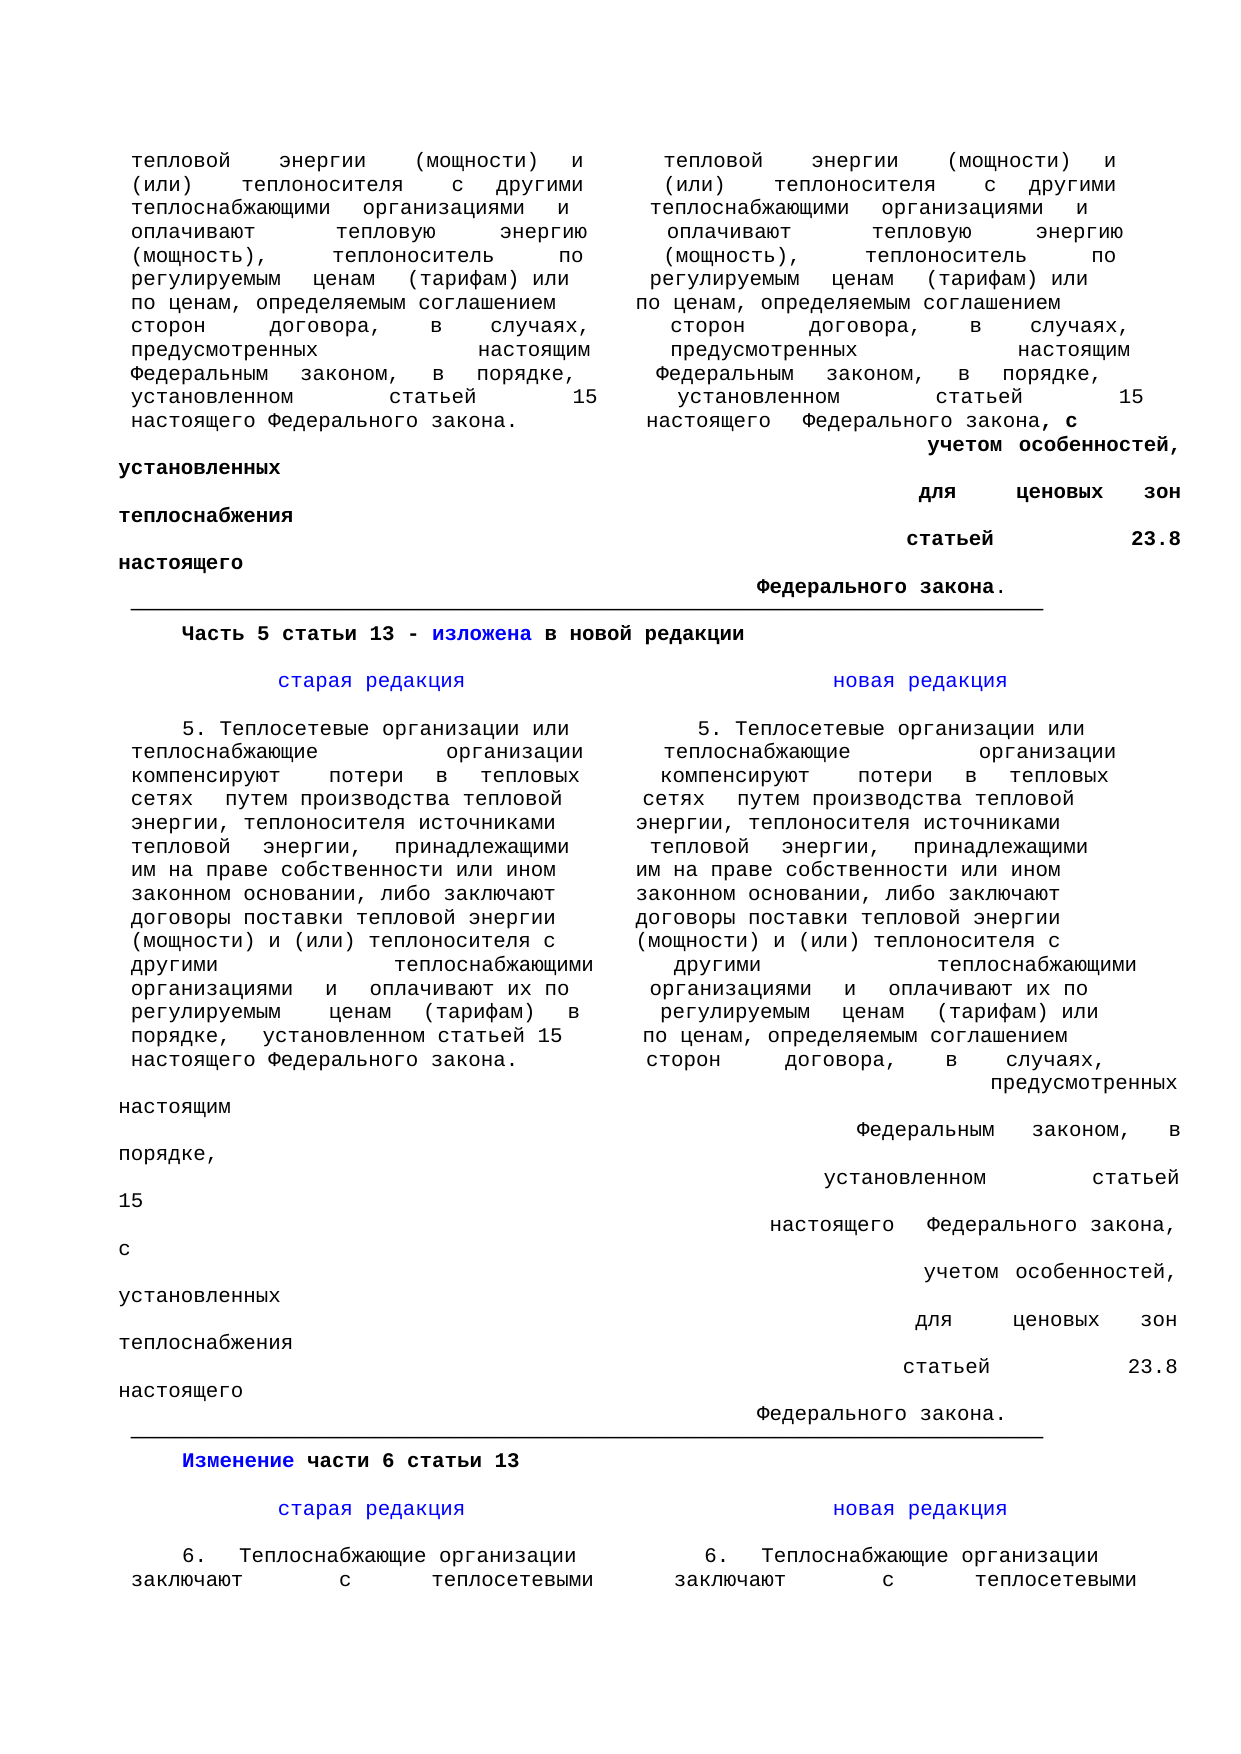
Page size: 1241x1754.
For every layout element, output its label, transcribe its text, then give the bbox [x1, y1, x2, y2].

text Федерального закона. [118, 576, 1181, 599]
text другими теплоснабжающими другими теплоснабжающими [118, 954, 1181, 978]
text 6. Теплоснабжающие организации 6. Теплоснабжающие организации [118, 1545, 1181, 1569]
text 5. Теплосетевые организации или 5. Теплосетевые организации или [118, 717, 1181, 741]
text ───────────────────────────────────────────────────────────────────────── [118, 599, 1181, 623]
text статьей 23.8 настоящего [118, 528, 1181, 576]
text для ценовых зон теплоснабжения [118, 1309, 1181, 1356]
text сторон договора, в случаях, сторон договора, в случаях, [118, 316, 1181, 339]
text компенсируют потери в тепловых компенсируют потери в тепловых [118, 765, 1181, 788]
text порядке, установленном статьей 15 по ценам, определяемым соглашением [118, 1025, 1181, 1048]
text теплоснабжающие организации теплоснабжающие организации [118, 741, 1181, 765]
text настоящего Федерального закона. сторон договора, в случаях, [118, 1048, 1181, 1072]
text учетом особенностей, установленных [118, 1261, 1181, 1309]
text оплачивают тепловую энергию оплачивают тепловую энергию [118, 221, 1181, 244]
text настоящего Федерального закона, с [118, 1214, 1181, 1261]
text регулируемым ценам (тарифам) или регулируемым ценам (тарифам) или [118, 268, 1181, 292]
text старая редакция новая редакция [118, 670, 1181, 694]
text для ценовых зон теплоснабжения [118, 481, 1181, 528]
text энергии, теплоносителя источниками энергии, теплоносителя источниками [118, 812, 1181, 836]
text (мощность), теплоноситель по (мощность), теплоноситель по [118, 244, 1181, 268]
text статьей 23.8 настоящего [118, 1356, 1181, 1403]
text заключают с теплосетевыми заключают с теплосетевыми [118, 1569, 1181, 1592]
text им на праве собственности или ином им на праве собственности или ином [118, 859, 1181, 883]
text тепловой энергии, принадлежащими тепловой энергии, принадлежащими [118, 836, 1181, 859]
text теплоснабжающими организациями и теплоснабжающими организациями и [118, 197, 1181, 221]
text сетях путем производства тепловой сетях путем производства тепловой [118, 788, 1181, 812]
text настоящего Федерального закона. настоящего Федерального закона, с [118, 410, 1181, 434]
text Изменение части 6 статьи 13 [118, 1451, 1181, 1474]
text по ценам, определяемым соглашением по ценам, определяемым соглашением [118, 292, 1181, 316]
text Федерального закона. [118, 1403, 1181, 1427]
text тепловой энергии (мощности) и тепловой энергии (мощности) и [118, 150, 1181, 174]
text организациями и оплачивают их по организациями и оплачивают их по [118, 978, 1181, 1001]
text Часть 5 статьи 13 - изложена в новой редакции [118, 623, 1181, 647]
text договоры поставки тепловой энергии договоры поставки тепловой энергии [118, 907, 1181, 930]
text (или) теплоносителя с другими (или) теплоносителя с другими [118, 174, 1181, 197]
text установленном статьей 15 [118, 1167, 1181, 1214]
text Федеральным законом, в порядке, Федеральным законом, в порядке, [118, 363, 1181, 386]
text законном основании, либо заключают законном основании, либо заключают [118, 883, 1181, 907]
text ───────────────────────────────────────────────────────────────────────── [118, 1427, 1181, 1451]
text предусмотренных настоящим предусмотренных настоящим [118, 339, 1181, 363]
text учетом особенностей, установленных [118, 434, 1181, 481]
text регулируемым ценам (тарифам) в регулируемым ценам (тарифам) или [118, 1001, 1181, 1025]
text предусмотренных настоящим [118, 1072, 1181, 1119]
text установленном статьей 15 установленном статьей 15 [118, 386, 1181, 410]
text (мощности) и (или) теплоносителя с (мощности) и (или) теплоносителя с [118, 930, 1181, 954]
text Федеральным законом, в порядке, [118, 1119, 1181, 1167]
text старая редакция новая редакция [118, 1498, 1181, 1521]
